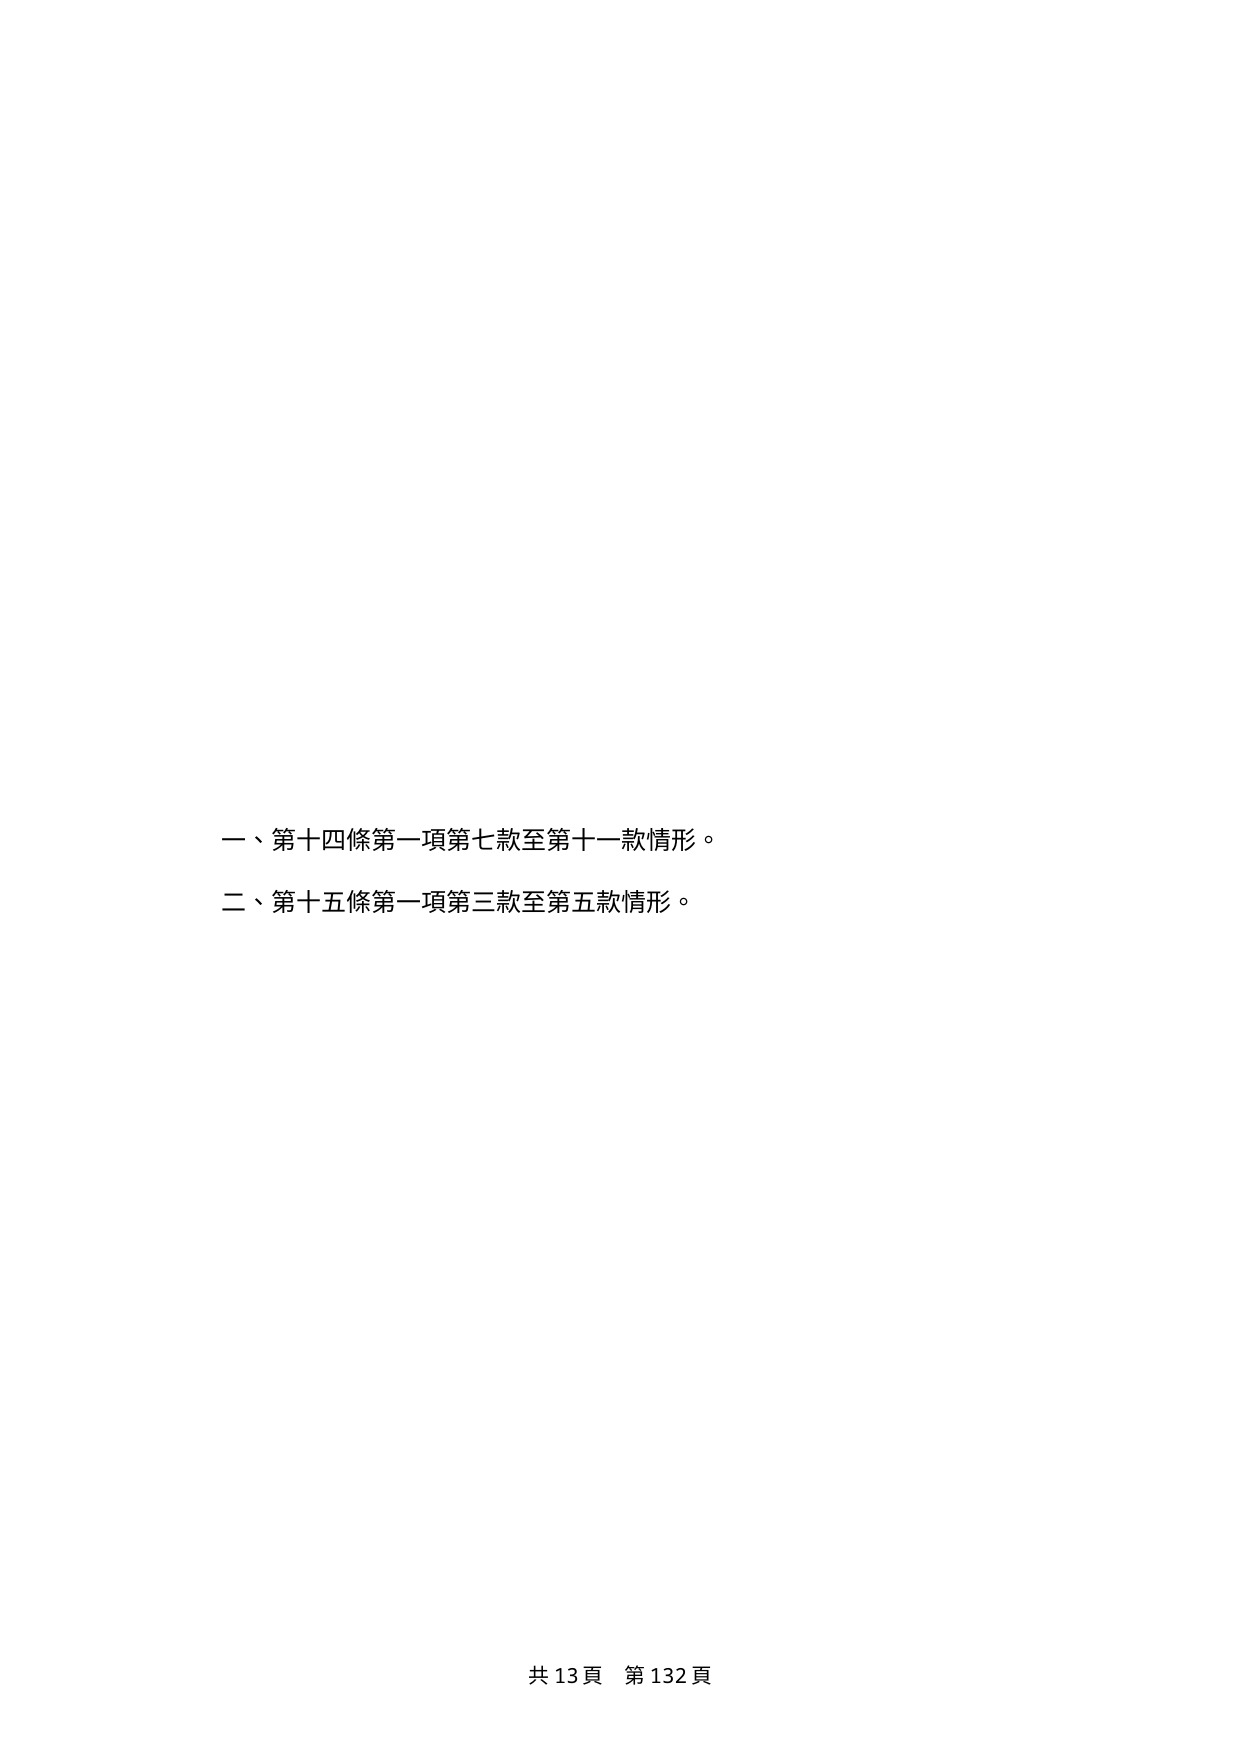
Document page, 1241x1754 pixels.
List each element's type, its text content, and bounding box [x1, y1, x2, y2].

text 二、第十五條第一項第三款至第五款情形。 [118, 859, 1122, 922]
text 一、第十四條第一項第七款至第十一款情形。 [118, 797, 1122, 859]
